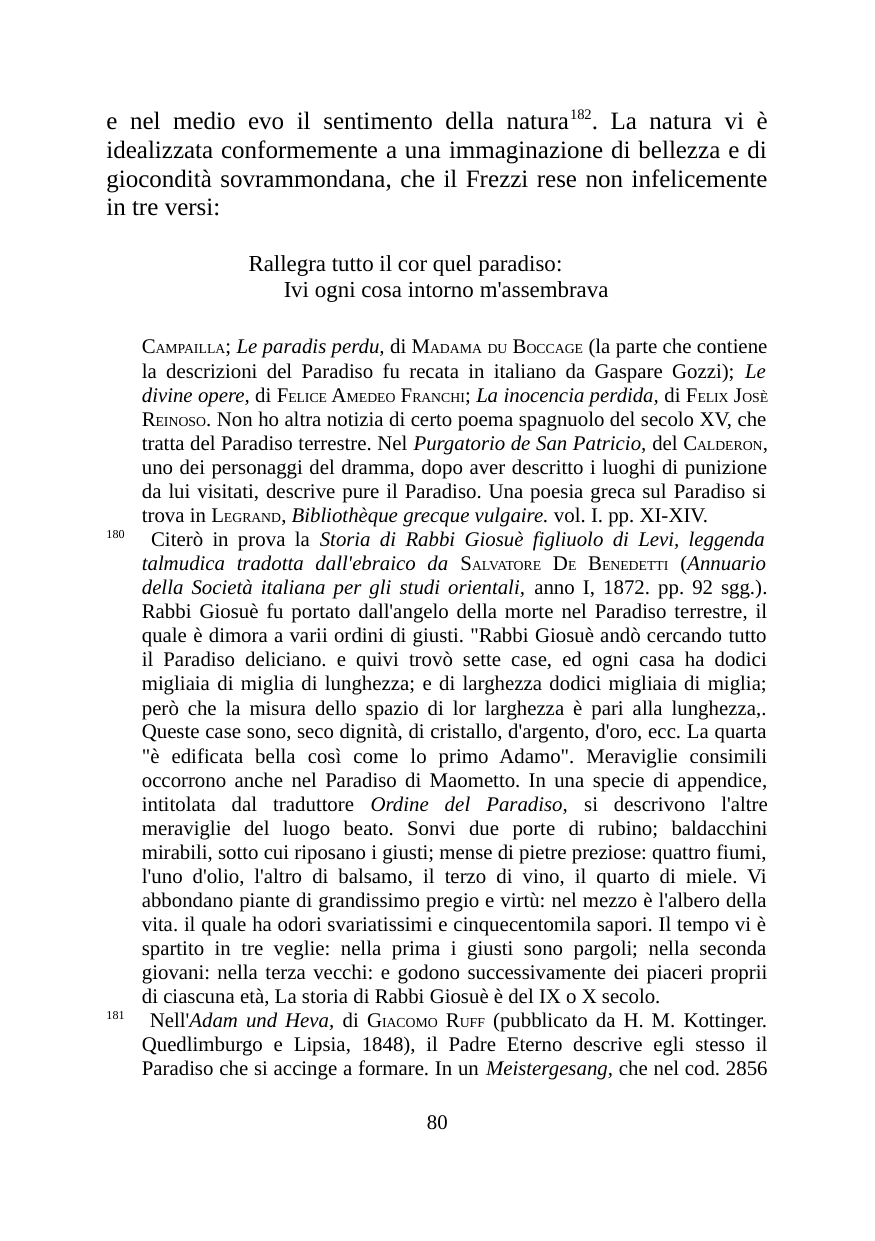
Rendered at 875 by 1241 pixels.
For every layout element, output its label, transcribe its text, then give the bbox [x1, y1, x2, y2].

text Campailla; Le paradis perdu, di Madama du Boccage (la parte che contiene la descrizioni del Paradiso fu recata in italiano da Gaspare Gozzi); Le divine opere, di Felice Amedeo Franchi; La inocencia perdida, di Felix Josè Reinoso. Non ho altra notizia di certo poema spagnuolo del secolo XV, che tratta del Paradiso terrestre. Nel Purgatorio de San Patricio, del Calderon, uno dei personaggi del dramma, dopo aver descritto i luoghi di punizione da lui visitati, descrive pure il Paradiso. Una poesia greca sul Paradiso si trova in Legrand, Bibliothèque grecque vulgaire. vol. I. pp. XI-XIV. [106, 334, 768, 527]
text e nel medio evo il sentimento della natura. La natura vi è idealizzata conformemente a una immaginazione di bellezza e di giocondità sovrammondana, che il Frezzi rese non infelicemente in tre versi: [106, 106, 768, 221]
text Nell'Adam und Heva, di Giacomo Ruff (pubblicato da H. M. Kottinger. Quedlimburgo e Lipsia, 1848), il Padre Eterno descrive egli stesso il Paradiso che si accinge a formare. In un Meistergesang, che nel cod. 2856 [106, 1008, 768, 1080]
text Rallegra tutto il cor quel paradiso: [219, 250, 768, 276]
text Ivi ogni cosa intorno m'assembrava [254, 276, 768, 303]
text Citerò in prova la Storia di Rabbi Giosuè figliuolo di Levi, leggenda talmudica tradotta dall'ebraico da Salvatore De Benedetti (Annuario della Società italiana per gli studi orientali, anno I, 1872. pp. 92 sgg.). Rabbi Giosuè fu portato dall'angelo della morte nel Paradiso terrestre, il quale è dimora a varii ordini di giusti. "Rabbi Giosuè andò cercando tutto il Paradiso deliciano. e quivi trovò sette case, ed ogni casa ha dodici migliaia di miglia di lunghezza; e di larghezza dodici migliaia di miglia; però che la misura dello spazio di lor larghezza è pari alla lunghezza,. Queste case sono, seco dignità, di cristallo, d'argento, d'oro, ecc. La quarta "è edificata bella così come lo primo Adamo". Meraviglie consimili occorrono anche nel Paradiso di Maometto. In una specie di appendice, intitolata dal traduttore Ordine del Paradiso, si descrivono l'altre meraviglie del luogo beato. Sonvi due porte di rubino; baldacchini mirabili, sotto cui riposano i giusti; mense di pietre preziose: quattro fiumi, l'uno d'olio, l'altro di balsamo, il terzo di vino, il quarto di miele. Vi abbondano piante di grandissimo pregio e virtù: nel mezzo è l'albero della vita. il quale ha odori svariatissimi e cinquecentomila sapori. Il tempo vi è spartito in tre veglie: nella prima i giusti sono pargoli; nella seconda giovani: nella terza vecchi: e godono successivamente dei piaceri proprii di ciascuna età, La storia di Rabbi Giosuè è del IX o X secolo. [106, 527, 768, 1008]
